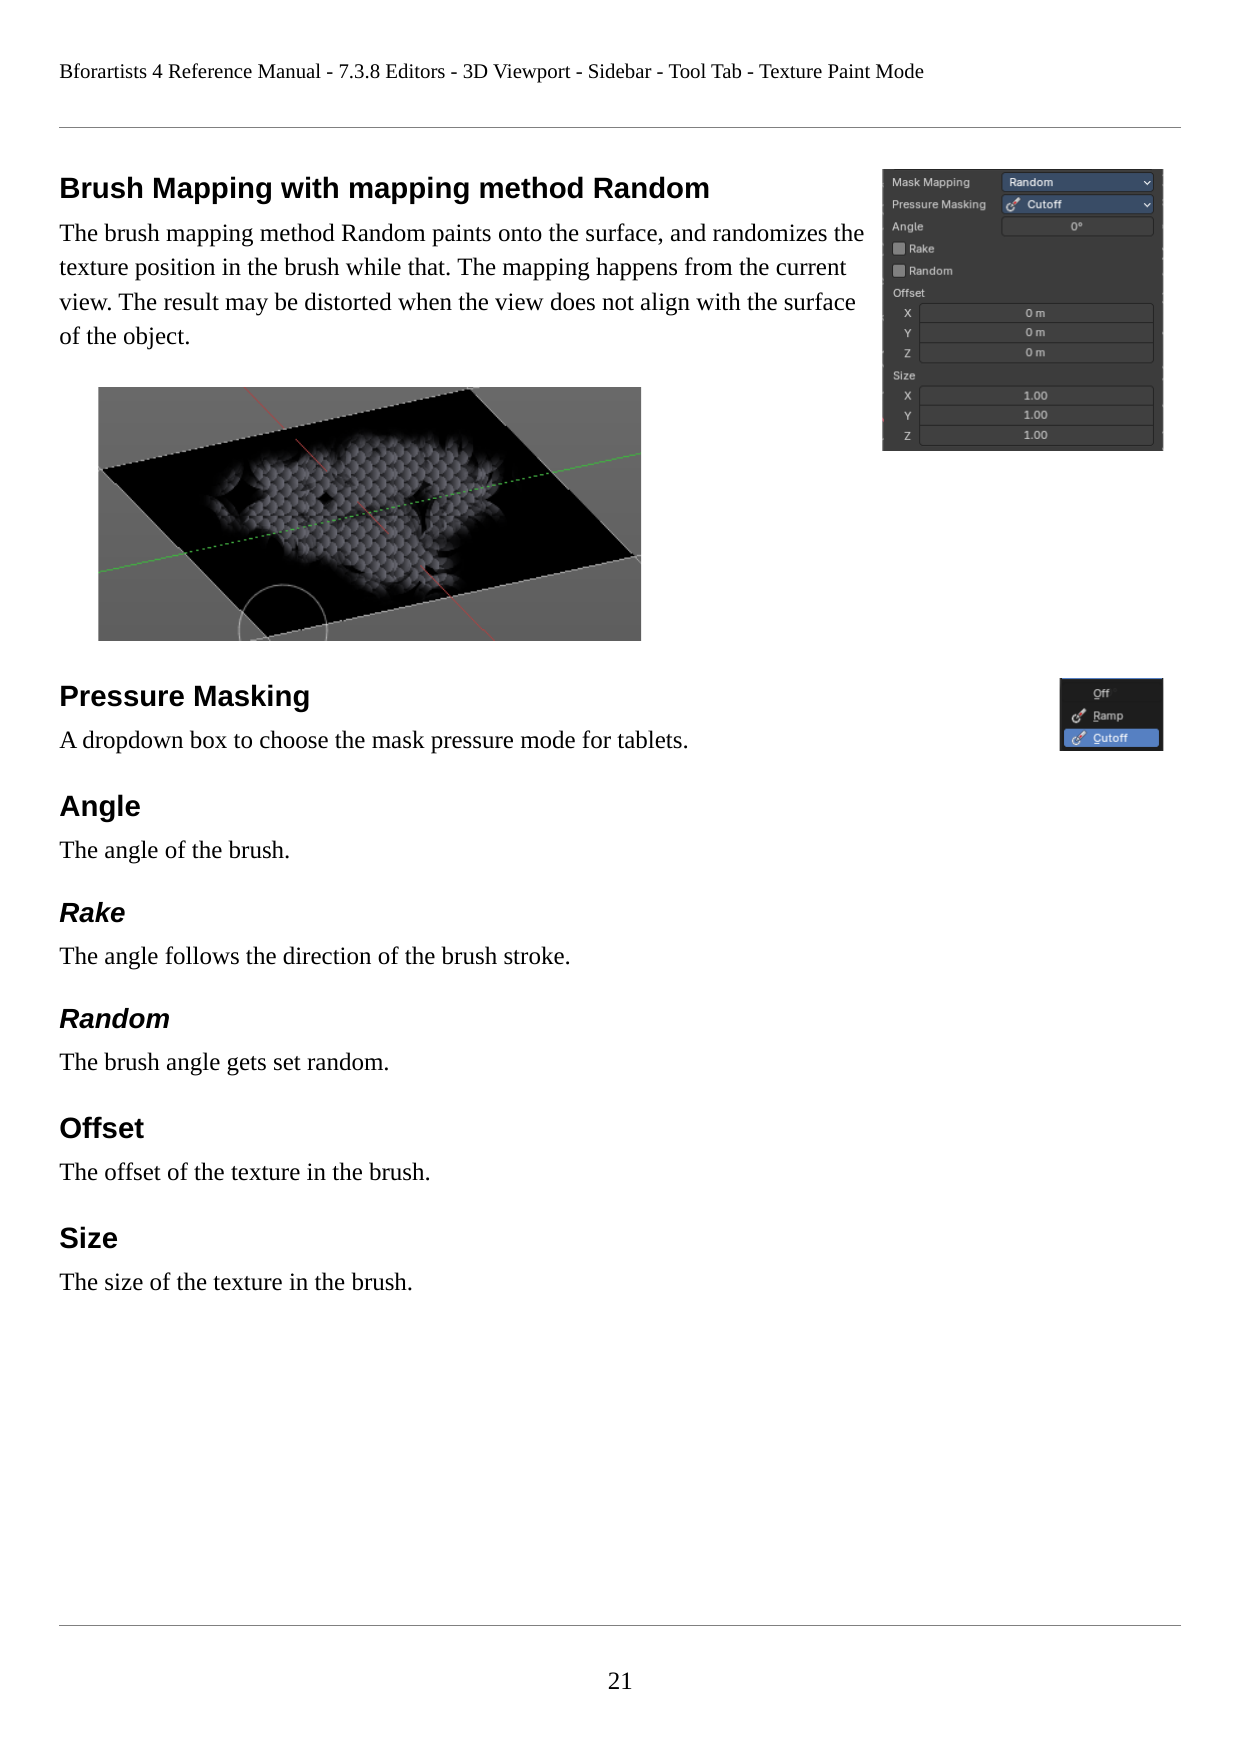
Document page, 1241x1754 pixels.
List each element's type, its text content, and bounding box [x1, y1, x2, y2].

subtitle Rake [59, 897, 1181, 929]
subtitle Pressure Masking [59, 679, 1059, 713]
text The size of the texture in the brush. [59, 1267, 1181, 1296]
text The angle of the brush. [59, 835, 1181, 864]
text A dropdown box to choose the mask pressure mode for tablets. [59, 725, 1181, 754]
subtitle Size [59, 1221, 1181, 1254]
picture [1059, 678, 1164, 751]
subtitle Offset [59, 1111, 1181, 1144]
text The brush mapping method Random paints onto the surface, and randomizes the texture position in the brush while that. The mapping happens from the current view. The result may be distorted when the view does not align with the surface of the object. [59, 218, 882, 350]
subtitle Brush Mapping with mapping method Random [59, 171, 882, 205]
text The brush angle gets set random. [59, 1047, 1181, 1076]
text The angle follows the direction of the brush stroke. [59, 941, 1181, 970]
picture [98, 387, 642, 641]
subtitle [1164, 679, 1181, 713]
picture [882, 169, 1164, 451]
subtitle Angle [59, 789, 1181, 823]
subtitle Random [59, 1003, 1181, 1034]
text The offset of the texture in the brush. [59, 1157, 1181, 1186]
